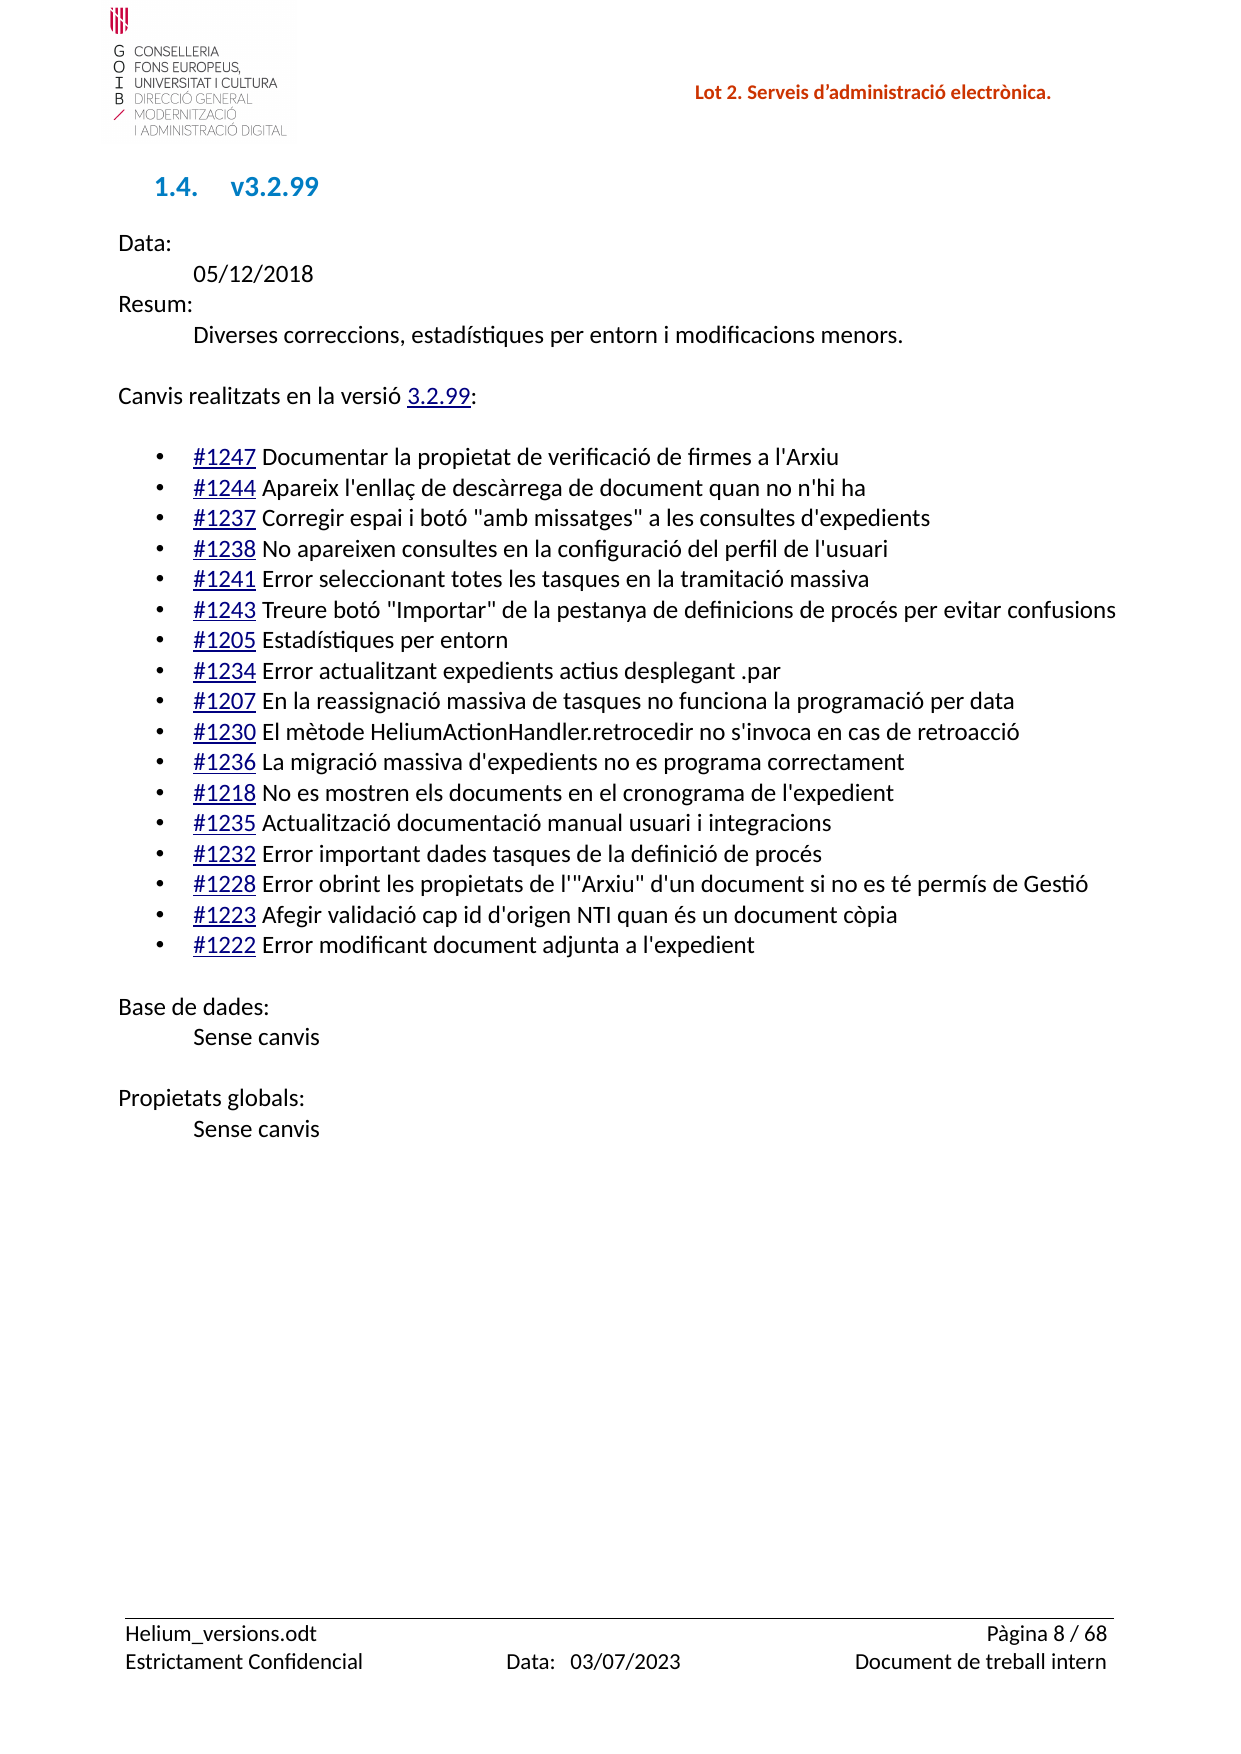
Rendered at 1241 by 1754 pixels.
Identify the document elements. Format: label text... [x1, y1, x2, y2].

list #1228 Error obrint les propietats de l'"Arxiu" d'un document si no es té permís de Gestió [156, 868, 1122, 899]
list #1241 Error seleccionant totes les tasques en la tramitació massiva [156, 563, 1122, 594]
list #1244 Apareix l'enllaç de descàrrega de document quan no n'hi ha [156, 472, 1122, 502]
list #1230 El mètode HeliumActionHandler.retrocedir no s'invoca en cas de retroacció [156, 716, 1122, 746]
list #1223 Afegir validació cap id d'origen NTI quan és un document còpia [156, 899, 1122, 929]
text Resum: [118, 289, 1122, 319]
list #1238 No apareixen consultes en la configuració del perfil de l'usuari [156, 533, 1122, 563]
list #1236 La migració massiva d'expedients no es programa correctament [156, 746, 1122, 777]
list #1237 Corregir espai i botó "amb missatges" a les consultes d'expedients [156, 502, 1122, 533]
list #1247 Documentar la propietat de verificació de firmes a l'Arxiu [156, 441, 1122, 472]
list #1234 Error actualitzant expedients actius desplegant .par [156, 655, 1122, 685]
list #1222 Error modificant document adjunta a l'expedient [156, 929, 1122, 960]
picture [100, 0, 297, 144]
subtitle v3.2.99 [153, 168, 1122, 204]
text Data: [118, 228, 1122, 258]
list #1207 En la reassignació massiva de tasques no funciona la programació per data [156, 685, 1122, 716]
text Propietats globals: [118, 1082, 1122, 1113]
list #1243 Treure botó "Importar" de la pestanya de definicions de procés per evitar confusions [156, 594, 1122, 624]
text 05/12/2018 [118, 258, 1122, 289]
text Diverses correccions, estadístiques per entorn i modificacions menors. [118, 319, 1122, 350]
text Base de dades: [118, 991, 1122, 1021]
text Sense canvis [118, 1113, 1122, 1143]
list #1218 No es mostren els documents en el cronograma de l'expedient [156, 777, 1122, 807]
text Canvis realitzats en la versió 3.2.99: [118, 380, 1122, 411]
list #1205 Estadístiques per entorn [156, 624, 1122, 655]
list #1232 Error important dades tasques de la definició de procés [156, 838, 1122, 868]
text Sense canvis [118, 1021, 1122, 1052]
list #1235 Actualització documentació manual usuari i integracions [156, 807, 1122, 838]
